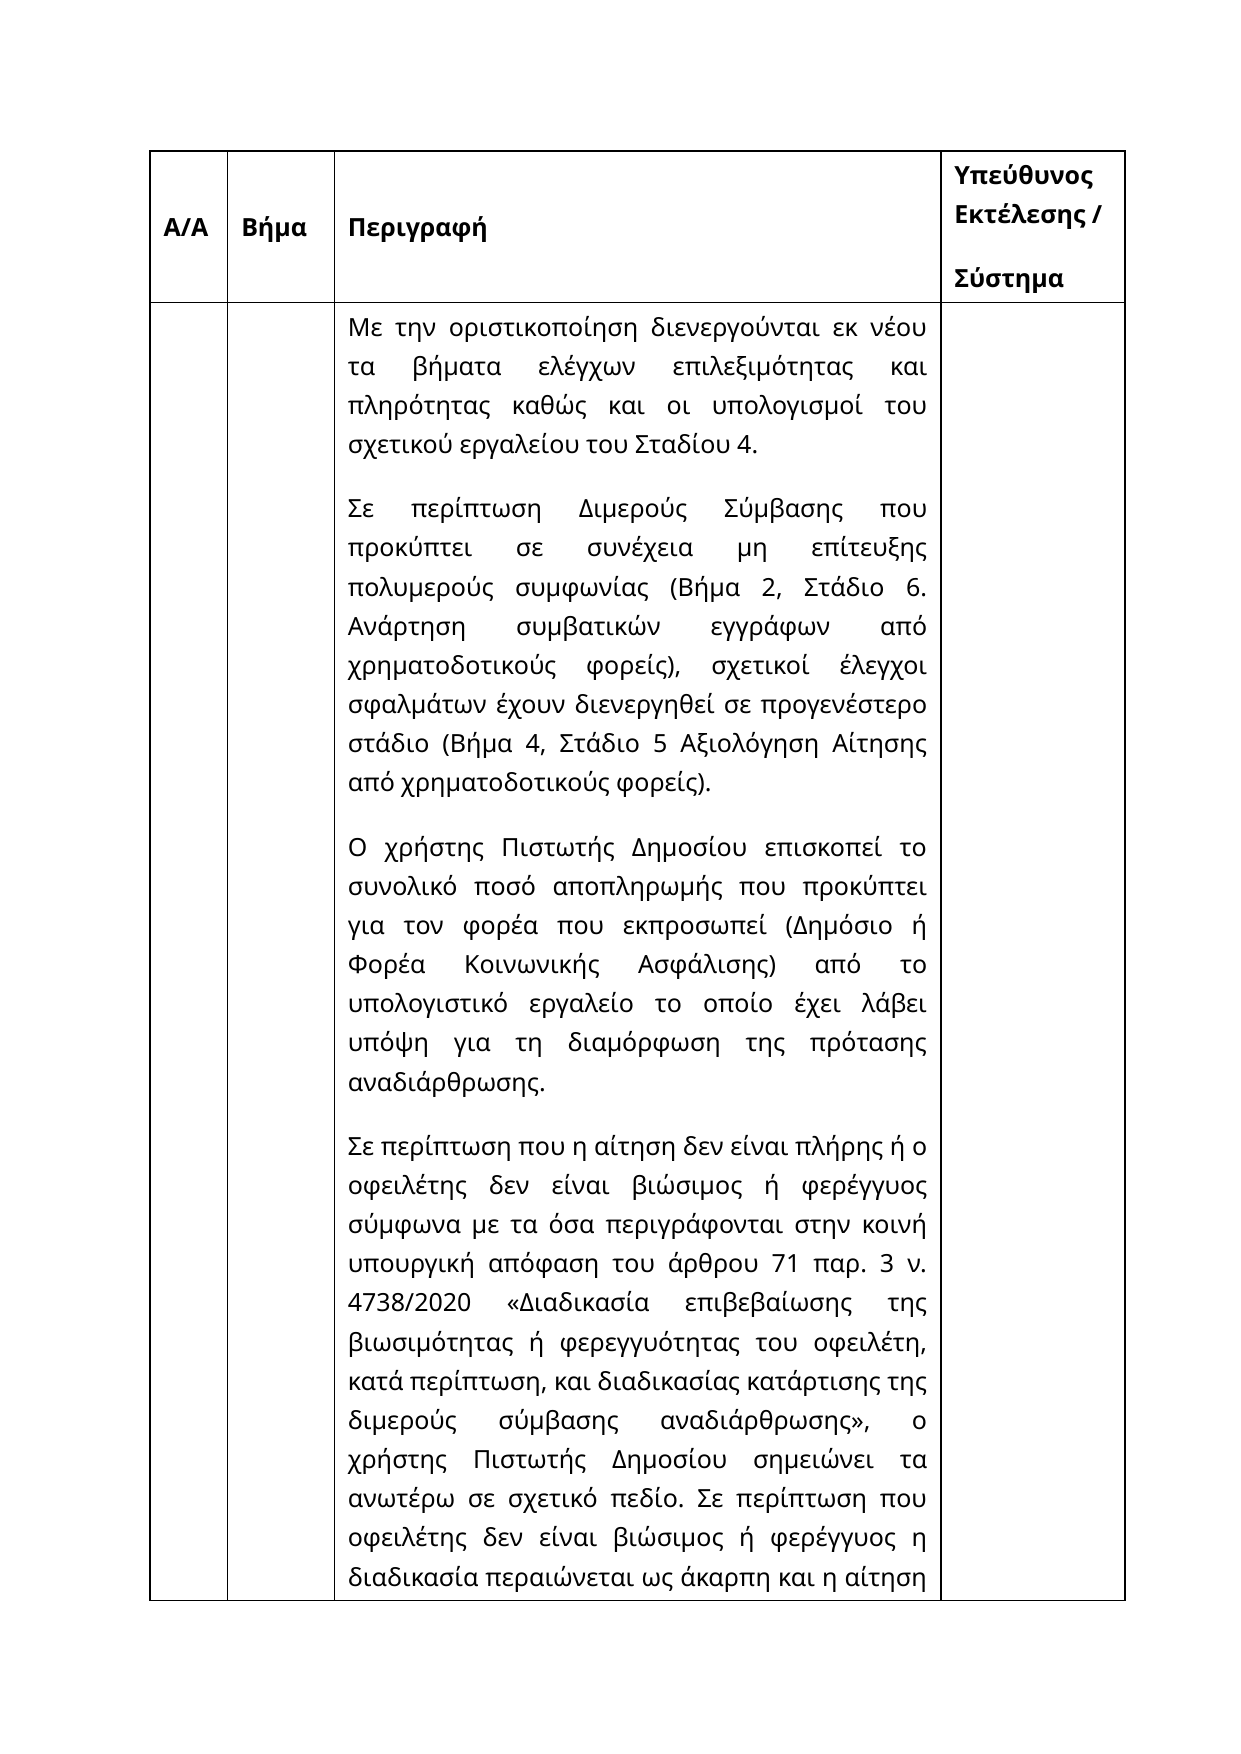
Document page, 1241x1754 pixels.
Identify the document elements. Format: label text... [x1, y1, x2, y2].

table_header Α/Α [151, 152, 227, 301]
table_cell Με την οριστικοποίηση διενεργούνται εκ νέου τα βήματα ελέγχων επιλεξιμότητας και πληρότητας καθώς και οι υπολογισμοί του σχετικού εργαλείου του Σταδίου 4. Σε περίπτωση Διμερούς Σύμβασης που προκύπτει σε συνέχεια μη επίτευξης πολυμερούς συμφωνίας (Βήμα 2, Στάδιο 6. Ανάρτηση συμβατικών εγγράφων από χρηματοδοτικούς φορείς), σχετικοί έλεγχοι σφαλμάτων έχουν διενεργηθεί σε προγενέστερο στάδιο (Βήμα 4, Στάδιο 5 Αξιολόγηση Αίτησης από χρηματοδοτικούς φορείς). Ο χρήστης Πιστωτής Δημοσίου επισκοπεί το συνολικό ποσό αποπληρωμής που προκύπτει για τον φορέα που εκπροσωπεί (Δημόσιο ή Φορέα Κοινωνικής Ασφάλισης) από το υπολογιστικό εργαλείο το οποίο έχει λάβει υπόψη για τη διαμόρφωση της πρότασης αναδιάρθρωσης. Σε περίπτωση που η αίτηση δεν είναι πλήρης ή ο οφειλέτης δεν είναι βιώσιμος ή φερέγγυος σύμφωνα με τα όσα περιγράφονται στην κοινή υπουργική απόφαση του άρθρου 71 παρ. 3 ν. 4738/2020 «Διαδικασία επιβεβαίωσης της βιωσιμότητας ή φερεγγυότητας του οφειλέτη, κατά περίπτωση, και διαδικασίας κατάρτισης της διμερούς σύμβασης αναδιάρθρωσης», ο χρήστης Πιστωτής Δημοσίου σημειώνει τα ανωτέρω σε σχετικό πεδίο. Σε περίπτωση που οφειλέτης δεν είναι βιώσιμος ή φερέγγυος η διαδικασία περαιώνεται ως άκαρπη και η αίτηση [335, 303, 940, 1599]
table_cell [942, 303, 1124, 1599]
table_cell [151, 303, 227, 1599]
table_cell [228, 303, 334, 1599]
table_header Βήμα [228, 152, 334, 301]
table_header Υπεύθυνος Εκτέλεσης / Σύστημα [942, 152, 1124, 301]
table_header Περιγραφή [335, 152, 940, 301]
